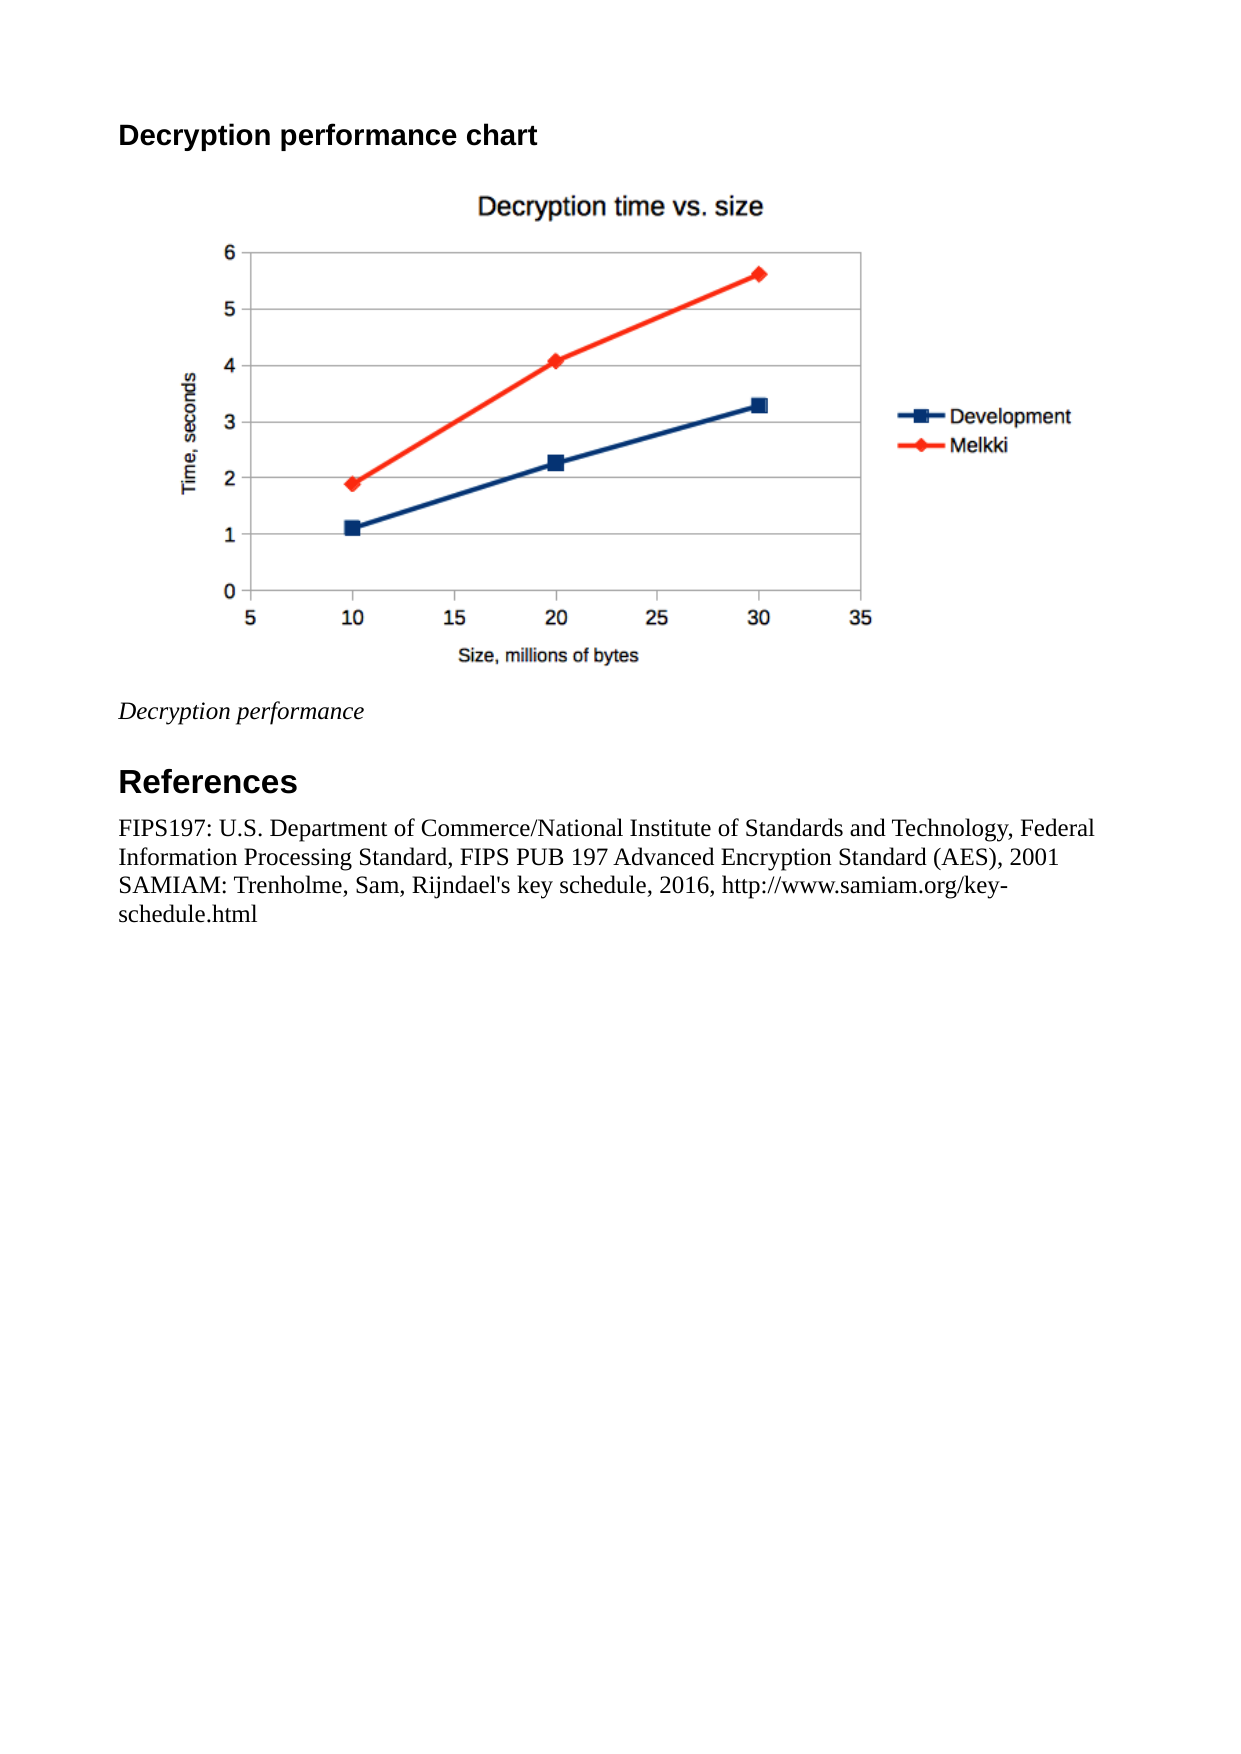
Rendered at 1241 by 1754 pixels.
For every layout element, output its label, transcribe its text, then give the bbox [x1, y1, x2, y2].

text Decryption performance [118, 696, 1122, 724]
text FIPS197: U.S. Department of Commerce/National Institute of Standards and Technology, Federal Information Processing Standard, FIPS PUB 197 Advanced Encryption Standard (AES), 2001 [118, 813, 1122, 871]
subtitle References [118, 762, 1122, 801]
picture [147, 164, 1093, 696]
subtitle Decryption performance chart [118, 118, 1122, 152]
text SAMIAM: Trenholme, Sam, Rijndael's key schedule, 2016, http://www.samiam.org/key-schedule.html [118, 871, 1122, 928]
